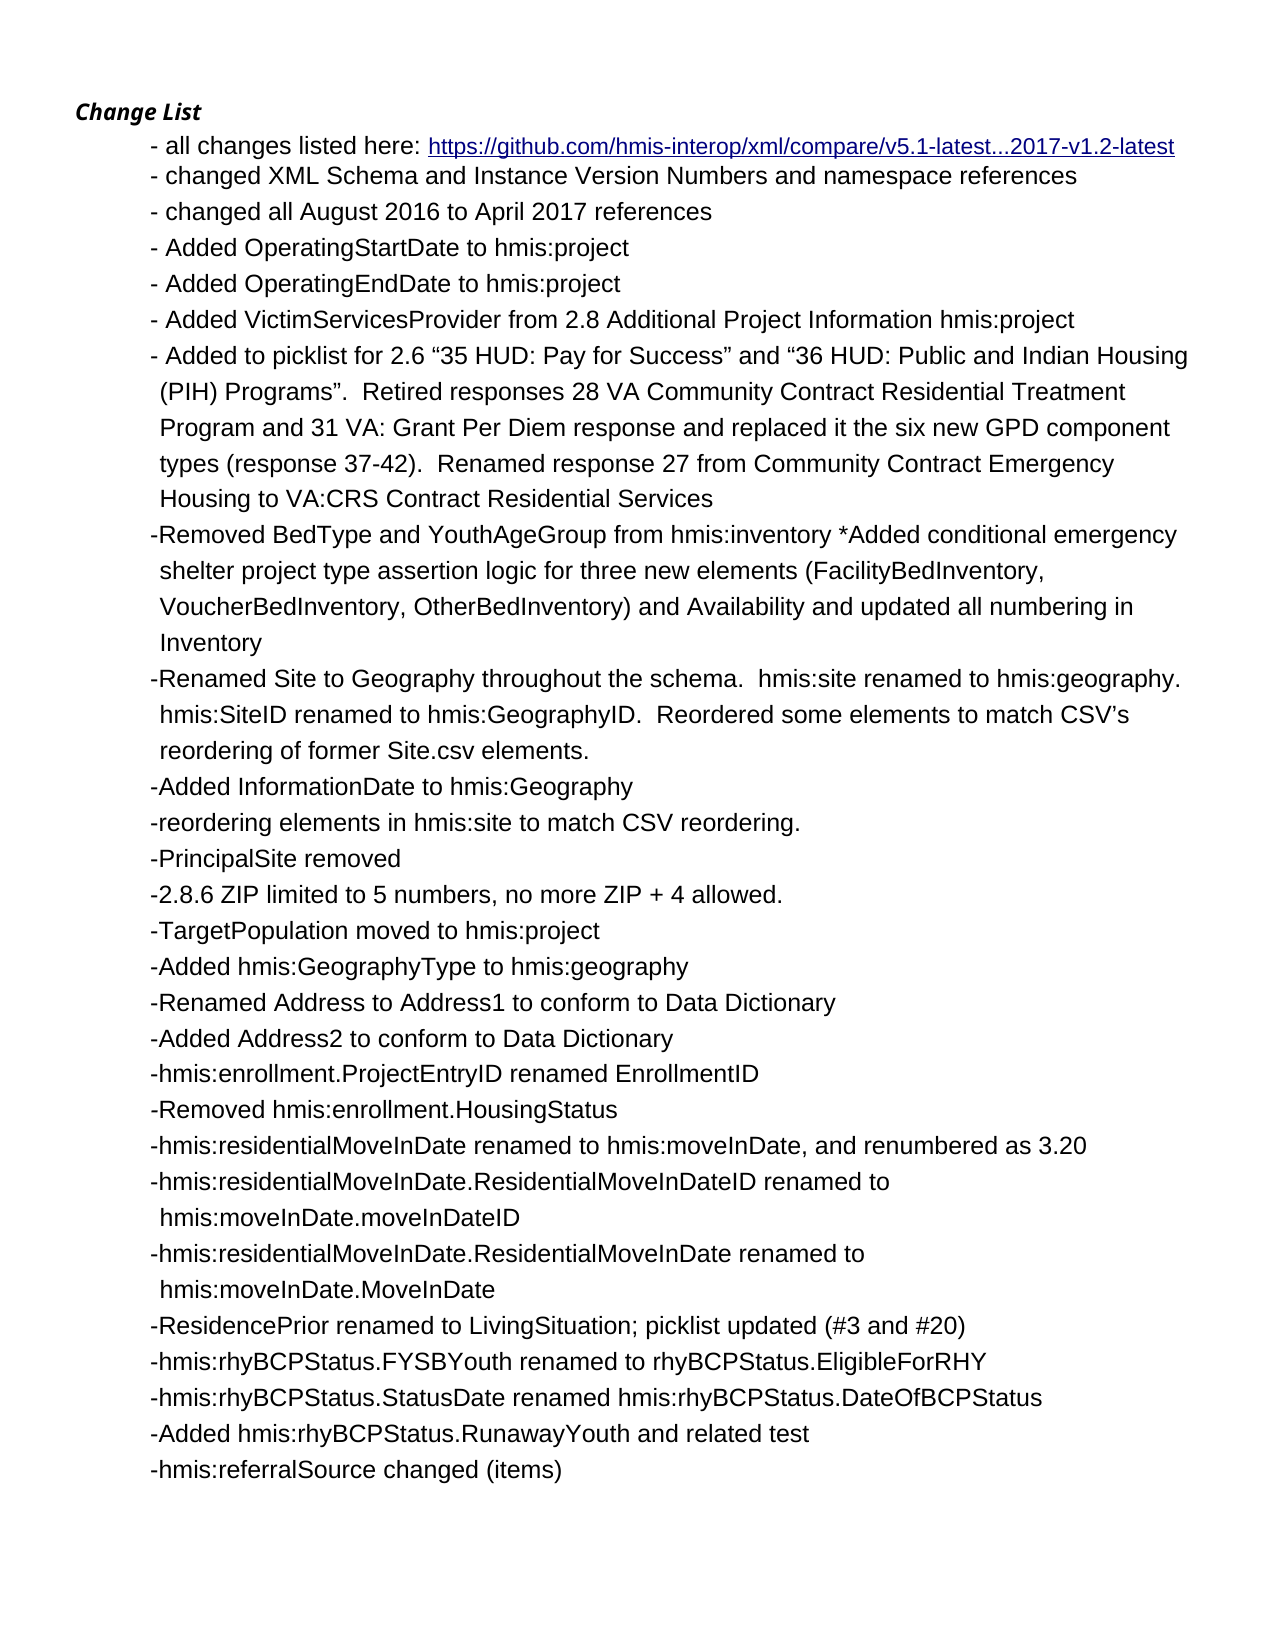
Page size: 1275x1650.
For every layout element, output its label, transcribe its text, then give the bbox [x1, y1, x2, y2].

text -PrincipalSite removed [150, 845, 1200, 873]
text -Renamed Site to Geography throughout the schema. hmis:site renamed to hmis:geography. hmis:SiteID renamed to hmis:GeographyID. Reordered some elements to match CSV’s reordering of former Site.csv elements. [150, 665, 1200, 765]
text -hmis:referralSource changed (items) [150, 1456, 1200, 1483]
text - Added VictimServicesProvider from 2.8 Additional Project Information hmis:project [150, 306, 1200, 333]
text -hmis:residentialMoveInDate.ResidentialMoveInDate renamed to hmis:moveInDate.MoveInDate [150, 1240, 1200, 1304]
text - Added OperatingEndDate to hmis:project [150, 270, 1200, 298]
list - all changes listed here: https://github.com/hmis-interop/xml/compare/v5.1-latest...2017-v1.2-latest [112, 132, 1200, 160]
text -hmis:residentialMoveInDate.ResidentialMoveInDateID renamed to hmis:moveInDate.moveInDateID [150, 1168, 1200, 1232]
text -TargetPopulation moved to hmis:project [150, 917, 1200, 944]
text -Added hmis:rhyBCPStatus.RunawayYouth and related test [150, 1420, 1200, 1448]
text - changed XML Schema and Instance Version Numbers and namespace references [150, 162, 1200, 190]
text -ResidencePrior renamed to LivingSituation; picklist updated (#3 and #20) [150, 1312, 1200, 1340]
text - Added to picklist for 2.6 “35 HUD: Pay for Success” and “36 HUD: Public and Indian Housing (PIH) Programs”. Retired responses 28 VA Community Contract Residential Treatment Program and 31 VA: Grant Per Diem response and replaced it the six new GPD component types (response 37-42). Renamed response 27 from Community Contract Emergency Housing to VA:CRS Contract Residential Services [150, 342, 1200, 513]
text -reordering elements in hmis:site to match CSV reordering. [150, 809, 1200, 837]
text - Added OperatingStartDate to hmis:project [150, 234, 1200, 262]
text -Removed BedType and YouthAgeGroup from hmis:inventory *Added conditional emergency shelter project type assertion logic for three new elements (FacilityBedInventory, VoucherBedInventory, OtherBedInventory) and Availability and updated all numbering in Inventory [150, 521, 1200, 657]
text -hmis:residentialMoveInDate renamed to hmis:moveInDate, and renumbered as 3.20 [150, 1132, 1200, 1160]
text -hmis:enrollment.ProjectEntryID renamed EnrollmentID [150, 1060, 1200, 1088]
text -Renamed Address to Address1 to conform to Data Dictionary [150, 988, 1200, 1016]
text - changed all August 2016 to April 2017 references [150, 198, 1200, 226]
text -Added Address2 to conform to Data Dictionary [150, 1024, 1200, 1052]
text -Added InformationDate to hmis:Geography [150, 773, 1200, 801]
text -2.8.6 ZIP limited to 5 numbers, no more ZIP + 4 allowed. [150, 881, 1200, 908]
text -Added hmis:GeographyType to hmis:geography [150, 952, 1200, 980]
text -hmis:rhyBCPStatus.StatusDate renamed hmis:rhyBCPStatus.DateOfBCPStatus [150, 1384, 1200, 1412]
subtitle Change List [75, 96, 1200, 127]
text -hmis:rhyBCPStatus.FYSBYouth renamed to rhyBCPStatus.EligibleForRHY [150, 1348, 1200, 1376]
text -Removed hmis:enrollment.HousingStatus [150, 1096, 1200, 1124]
